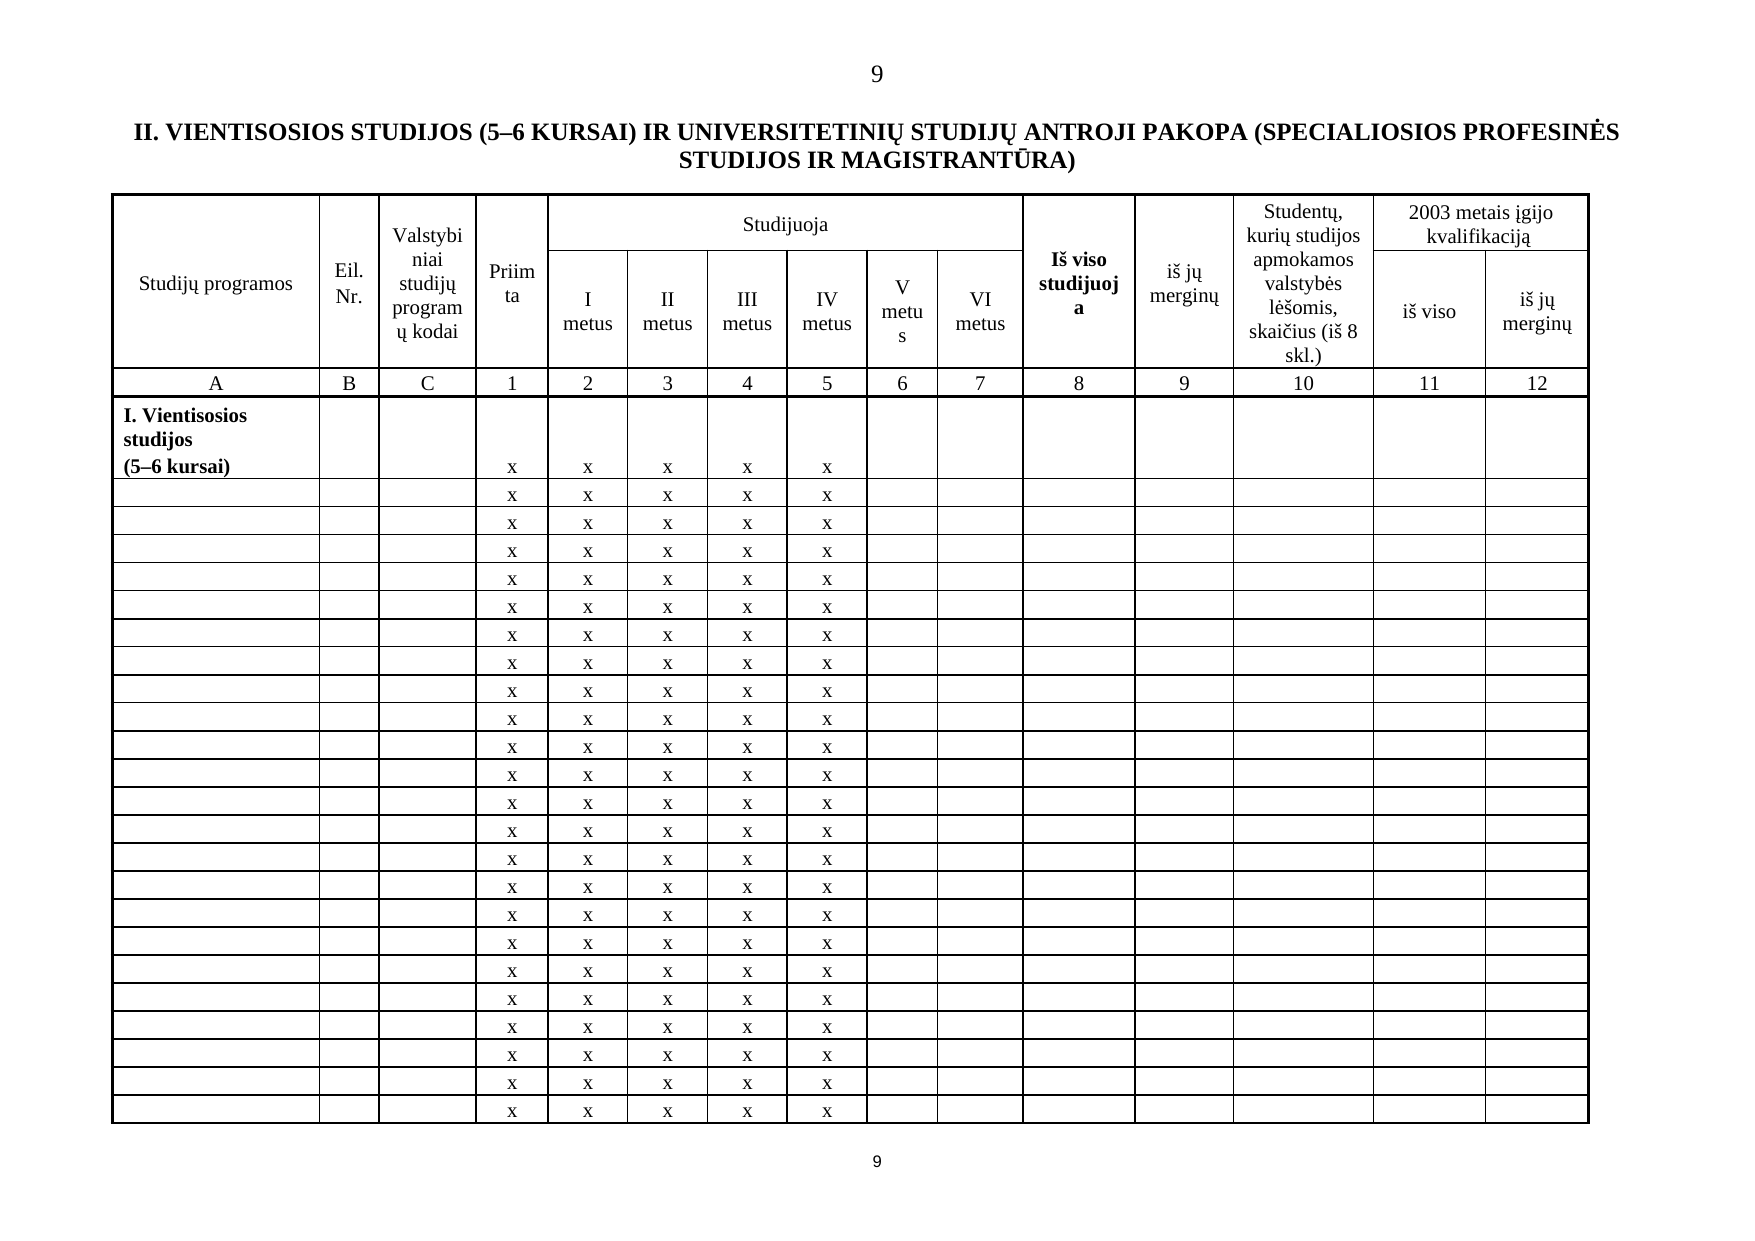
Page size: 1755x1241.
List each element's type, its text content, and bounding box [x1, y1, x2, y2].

table_cell [320, 900, 378, 926]
table_cell x [708, 1096, 786, 1122]
table_cell [320, 984, 378, 1010]
table_cell [1024, 872, 1134, 898]
table_cell [1024, 535, 1134, 562]
table_cell x [708, 1040, 786, 1066]
table_cell [1024, 816, 1134, 842]
table_cell x [549, 900, 627, 926]
table_cell [320, 398, 378, 451]
table_cell x [477, 984, 547, 1010]
table_cell iš viso [1374, 251, 1485, 367]
table_cell [938, 676, 1022, 702]
table_cell [320, 788, 378, 814]
table_cell [1374, 676, 1485, 702]
table_cell [320, 676, 378, 702]
table_cell x [708, 1012, 786, 1038]
table_cell 9 [1136, 369, 1233, 395]
table_cell [1486, 984, 1587, 1010]
table_cell x [628, 732, 707, 758]
table_cell [1374, 816, 1485, 842]
table_cell [380, 507, 475, 534]
table_cell x [708, 620, 786, 646]
table_cell [868, 732, 937, 758]
table_cell [1486, 816, 1587, 842]
table_cell [1136, 591, 1233, 618]
table_cell [1234, 563, 1373, 590]
table_cell x [628, 535, 707, 562]
table_cell x [549, 1096, 627, 1122]
table_cell [1486, 900, 1587, 926]
table_cell x [477, 956, 547, 982]
table_cell [320, 1068, 378, 1094]
table_cell [1486, 647, 1587, 674]
table_cell [114, 535, 319, 562]
table_cell [380, 703, 475, 730]
table_cell x [788, 591, 866, 618]
table_cell [1486, 1012, 1587, 1038]
table_cell [1136, 620, 1233, 646]
table_cell x [788, 760, 866, 786]
table_cell [380, 900, 475, 926]
table_cell [1234, 816, 1373, 842]
table_cell 12 [1486, 369, 1587, 395]
table_cell [380, 398, 475, 451]
table_cell [114, 928, 319, 954]
table_cell [1374, 1040, 1485, 1066]
table_cell [1374, 928, 1485, 954]
table_cell [1486, 732, 1587, 758]
table_cell x [788, 1068, 866, 1094]
table_cell [114, 900, 319, 926]
table_cell x [477, 676, 547, 702]
table_cell [1024, 788, 1134, 814]
table_cell [868, 1040, 937, 1066]
table_cell [380, 676, 475, 702]
table_cell x [549, 816, 627, 842]
table_cell [114, 563, 319, 590]
table_cell [1374, 788, 1485, 814]
table_cell [1486, 1096, 1587, 1122]
table_cell [1136, 844, 1233, 870]
table_cell [114, 732, 319, 758]
table_cell [938, 535, 1022, 562]
table_cell [320, 591, 378, 618]
table_cell x [549, 563, 627, 590]
table_cell [1234, 1040, 1373, 1066]
table_cell [938, 1068, 1022, 1094]
table_cell [1486, 760, 1587, 786]
table_cell x [549, 451, 627, 478]
table_cell [320, 647, 378, 674]
table_cell [1374, 563, 1485, 590]
table_cell [1234, 451, 1373, 478]
table_cell x [788, 1096, 866, 1122]
table_cell [1374, 703, 1485, 730]
table_cell x [549, 956, 627, 982]
table_cell [938, 900, 1022, 926]
table_cell [1136, 507, 1233, 534]
table_cell [114, 760, 319, 786]
table_cell 3 [628, 369, 707, 395]
table_cell x [708, 732, 786, 758]
table_cell [938, 844, 1022, 870]
table_cell x [708, 984, 786, 1010]
table_cell [320, 1040, 378, 1066]
table_cell [114, 872, 319, 898]
table_cell [1486, 928, 1587, 954]
table_cell x [788, 451, 866, 478]
table_cell [1374, 451, 1485, 478]
table_cell x [549, 732, 627, 758]
table_cell [938, 928, 1022, 954]
table_cell [1024, 647, 1134, 674]
table_cell x [477, 900, 547, 926]
table_cell x [477, 928, 547, 954]
table_cell [1374, 620, 1485, 646]
table_cell [938, 1096, 1022, 1122]
table_cell [380, 620, 475, 646]
table_cell IV metus [788, 251, 866, 367]
table_cell [1374, 956, 1485, 982]
table_cell x [628, 928, 707, 954]
table_cell x [628, 956, 707, 982]
table_cell x [788, 535, 866, 562]
table_cell x [788, 1012, 866, 1038]
table_cell I metus [549, 251, 627, 367]
table_cell [708, 398, 786, 451]
table_cell x [549, 760, 627, 786]
table_cell [1234, 591, 1373, 618]
table_cell [868, 507, 937, 534]
table_cell x [549, 591, 627, 618]
table_cell [1136, 984, 1233, 1010]
table_cell x [788, 788, 866, 814]
table_cell x [477, 535, 547, 562]
table_cell [1486, 1040, 1587, 1066]
table_cell x [628, 1012, 707, 1038]
table_cell [114, 1096, 319, 1122]
table_cell [1136, 1068, 1233, 1094]
table_cell [868, 398, 937, 451]
table_header iš jų merginų [1136, 196, 1233, 367]
table_cell 10 [1234, 369, 1373, 395]
table_cell [1234, 479, 1373, 506]
table_cell [1374, 591, 1485, 618]
table_cell [1486, 507, 1587, 534]
table_cell [938, 1040, 1022, 1066]
table_cell [938, 732, 1022, 758]
table_cell x [549, 844, 627, 870]
table_cell x [788, 1040, 866, 1066]
table_cell x [477, 563, 547, 590]
table_cell x [788, 703, 866, 730]
table_cell [1136, 703, 1233, 730]
table_cell [1136, 732, 1233, 758]
table_cell x [788, 816, 866, 842]
table_cell x [788, 928, 866, 954]
table_cell [1024, 984, 1134, 1010]
table_cell [1234, 732, 1373, 758]
table_cell [380, 591, 475, 618]
table_cell [1136, 760, 1233, 786]
table_cell [1024, 732, 1134, 758]
table_cell [938, 507, 1022, 534]
table_cell [320, 451, 378, 478]
table_cell [320, 1012, 378, 1038]
table_cell x [708, 760, 786, 786]
table_cell x [708, 451, 786, 478]
table_cell x [788, 563, 866, 590]
table_cell [1234, 900, 1373, 926]
table_cell [1234, 398, 1373, 451]
table_cell [938, 620, 1022, 646]
table_cell [380, 451, 475, 478]
table_cell [1234, 620, 1373, 646]
table_cell x [708, 479, 786, 506]
table_cell [868, 563, 937, 590]
table_cell [1024, 928, 1134, 954]
table_cell [868, 620, 937, 646]
table_cell [1234, 703, 1373, 730]
table_cell [1486, 703, 1587, 730]
table_cell [1374, 479, 1485, 506]
table_cell [320, 1096, 378, 1122]
table_cell [380, 760, 475, 786]
table_cell [1136, 872, 1233, 898]
table_cell [1374, 507, 1485, 534]
table_header Iš viso studijuoja [1024, 196, 1134, 367]
table_cell [1374, 732, 1485, 758]
table_cell [868, 591, 937, 618]
table_cell [1024, 1068, 1134, 1094]
table_cell x [549, 984, 627, 1010]
table_cell [1234, 647, 1373, 674]
table_cell x [628, 676, 707, 702]
table_cell [1136, 535, 1233, 562]
table_cell [938, 816, 1022, 842]
table_cell [1486, 956, 1587, 982]
table_cell 6 [868, 369, 937, 395]
table_cell V metus [868, 251, 937, 367]
table_cell [114, 1068, 319, 1094]
table_cell x [628, 479, 707, 506]
table_cell x [477, 732, 547, 758]
table_cell [1136, 900, 1233, 926]
table_header Studijų programos [114, 196, 319, 367]
table_cell x [628, 1068, 707, 1094]
table_cell x [628, 816, 707, 842]
table_cell III metus [708, 251, 786, 367]
table_cell [1136, 676, 1233, 702]
table_cell [868, 1012, 937, 1038]
table_cell x [549, 1040, 627, 1066]
table_cell x [477, 507, 547, 534]
table_cell x [788, 647, 866, 674]
table_cell [380, 844, 475, 870]
table_cell [1024, 507, 1134, 534]
table_cell [114, 703, 319, 730]
table_cell x [628, 591, 707, 618]
table_cell x [708, 872, 786, 898]
table_cell 7 [938, 369, 1022, 395]
table_cell [1486, 676, 1587, 702]
table_cell x [549, 507, 627, 534]
table_cell [1486, 451, 1587, 478]
table_cell [868, 872, 937, 898]
table_cell [938, 872, 1022, 898]
table_cell [868, 1096, 937, 1122]
table_cell 5 [788, 369, 866, 395]
table_cell [1234, 844, 1373, 870]
table_cell [868, 788, 937, 814]
table_cell [938, 703, 1022, 730]
table_cell [1374, 1012, 1485, 1038]
table_cell [1486, 591, 1587, 618]
table_cell [1374, 984, 1485, 1010]
table_cell [380, 956, 475, 982]
table_cell [320, 872, 378, 898]
table_cell [380, 732, 475, 758]
table_cell [1136, 816, 1233, 842]
table_cell [938, 479, 1022, 506]
table_cell [1234, 872, 1373, 898]
table_cell x [708, 1068, 786, 1094]
table_cell [380, 788, 475, 814]
table_cell [1374, 1068, 1485, 1094]
table_cell I. Vientisosios studijos [114, 398, 319, 451]
table_cell [1234, 507, 1373, 534]
table_cell [1234, 1012, 1373, 1038]
table_cell [1374, 535, 1485, 562]
table_cell 1 [477, 369, 547, 395]
table_cell [1486, 620, 1587, 646]
table_cell [868, 956, 937, 982]
table_cell [938, 451, 1022, 478]
table_cell [868, 816, 937, 842]
table_cell x [549, 788, 627, 814]
table_cell [1374, 647, 1485, 674]
table_cell x [788, 844, 866, 870]
table_cell x [477, 1096, 547, 1122]
table_cell [1234, 788, 1373, 814]
table_cell [1024, 900, 1134, 926]
table_cell II metus [628, 251, 707, 367]
table_cell [114, 956, 319, 982]
table_cell C [380, 369, 475, 395]
table_cell [1486, 788, 1587, 814]
table_cell [320, 507, 378, 534]
table_cell [868, 1068, 937, 1094]
table_cell [868, 900, 937, 926]
table_cell [1024, 676, 1134, 702]
table_cell x [477, 1040, 547, 1066]
table_cell [938, 591, 1022, 618]
table_cell x [708, 900, 786, 926]
table_cell [320, 844, 378, 870]
table_cell [320, 535, 378, 562]
table_cell [380, 563, 475, 590]
table_cell [1024, 1012, 1134, 1038]
table_cell x [628, 1040, 707, 1066]
table_cell x [788, 984, 866, 1010]
table_cell [868, 844, 937, 870]
table_cell [1234, 928, 1373, 954]
table_cell x [477, 703, 547, 730]
table_cell [320, 620, 378, 646]
table_cell [380, 479, 475, 506]
table_cell [1136, 647, 1233, 674]
table_cell x [708, 563, 786, 590]
table_cell x [788, 732, 866, 758]
table_cell [938, 563, 1022, 590]
table_cell [114, 984, 319, 1010]
table_cell iš jų merginų [1486, 251, 1587, 367]
table_cell [938, 398, 1022, 451]
table_cell [477, 398, 547, 451]
table_header Studentų, kurių studijos apmokamos valstybės lėšomis, skaičius (iš 8 skl.) [1234, 196, 1373, 367]
table_cell [1024, 620, 1134, 646]
table_cell x [477, 872, 547, 898]
table_cell [868, 760, 937, 786]
table_cell [380, 1012, 475, 1038]
table_cell x [628, 900, 707, 926]
table_cell [1374, 398, 1485, 451]
table_cell [320, 816, 378, 842]
table_cell [1024, 479, 1134, 506]
table_cell x [788, 620, 866, 646]
table_cell x [477, 647, 547, 674]
table_cell [1234, 535, 1373, 562]
table_cell [868, 676, 937, 702]
table_cell [114, 507, 319, 534]
table_cell 2 [549, 369, 627, 395]
table_cell [868, 703, 937, 730]
table_cell [320, 928, 378, 954]
table_cell [114, 1012, 319, 1038]
table_header Studijuoja [549, 196, 1022, 249]
table_cell [1374, 872, 1485, 898]
table_cell [1024, 760, 1134, 786]
table_cell x [708, 703, 786, 730]
table_cell x [628, 703, 707, 730]
table_cell [380, 1096, 475, 1122]
table_cell [1136, 788, 1233, 814]
table_cell [1486, 398, 1587, 451]
table_cell [1024, 1040, 1134, 1066]
table_cell x [477, 479, 547, 506]
table_cell A [114, 369, 319, 395]
table_cell [114, 620, 319, 646]
table_cell [1486, 1068, 1587, 1094]
table_cell [938, 760, 1022, 786]
table_cell x [788, 479, 866, 506]
table_cell [1136, 1040, 1233, 1066]
table_cell x [708, 591, 786, 618]
table_cell x [477, 760, 547, 786]
table_cell [938, 788, 1022, 814]
table_cell x [788, 900, 866, 926]
table_cell x [628, 1096, 707, 1122]
table_cell 8 [1024, 369, 1134, 395]
table_cell x [549, 703, 627, 730]
table_cell [380, 1068, 475, 1094]
table_cell [868, 984, 937, 1010]
table_cell x [628, 451, 707, 478]
table_cell 4 [708, 369, 786, 395]
table_cell [1136, 1096, 1233, 1122]
table_cell x [549, 535, 627, 562]
table_cell x [549, 872, 627, 898]
table_cell [1234, 676, 1373, 702]
table_cell [788, 398, 866, 451]
table_header 2003 metais įgijo kvalifikaciją [1374, 196, 1587, 249]
table_cell [1024, 451, 1134, 478]
table_cell [1024, 398, 1134, 451]
table_cell x [628, 507, 707, 534]
table_cell [1136, 398, 1233, 451]
table_cell [868, 535, 937, 562]
table_cell x [477, 591, 547, 618]
table_cell [1374, 1096, 1485, 1122]
table_cell x [549, 620, 627, 646]
table_cell [1136, 563, 1233, 590]
table_cell [1024, 956, 1134, 982]
table_cell [628, 398, 707, 451]
table_header Valstybiniai studijų programų kodai [380, 196, 475, 367]
table_cell x [708, 928, 786, 954]
table_cell [938, 647, 1022, 674]
table_cell (5–6 kursai) [114, 451, 319, 478]
table_cell [1486, 872, 1587, 898]
table_cell [380, 984, 475, 1010]
table_cell x [788, 872, 866, 898]
table_cell x [788, 507, 866, 534]
table_cell [380, 928, 475, 954]
table_cell x [628, 872, 707, 898]
table_cell [1234, 1096, 1373, 1122]
table_cell x [549, 647, 627, 674]
table_cell [1136, 479, 1233, 506]
table_cell [1024, 703, 1134, 730]
table_cell x [708, 535, 786, 562]
table_cell x [477, 788, 547, 814]
table_cell x [628, 620, 707, 646]
table_cell [1374, 900, 1485, 926]
table_cell [1136, 1012, 1233, 1038]
table_cell [380, 872, 475, 898]
table_cell [1374, 844, 1485, 870]
table_cell [114, 676, 319, 702]
table_cell x [549, 1012, 627, 1038]
table_cell [1136, 956, 1233, 982]
table_cell [1024, 563, 1134, 590]
table_header Priimta [477, 196, 547, 367]
table_cell x [708, 788, 786, 814]
table_cell [114, 1040, 319, 1066]
table_cell [320, 563, 378, 590]
table_cell x [788, 676, 866, 702]
table_cell [1486, 479, 1587, 506]
table_cell [1234, 1068, 1373, 1094]
table_cell [868, 928, 937, 954]
table_cell x [477, 844, 547, 870]
table_cell VI metus [938, 251, 1022, 367]
table_cell x [628, 844, 707, 870]
table_cell x [628, 760, 707, 786]
table_cell [1024, 1096, 1134, 1122]
table_cell [114, 816, 319, 842]
table_cell x [708, 507, 786, 534]
table_cell [114, 591, 319, 618]
table_cell [380, 535, 475, 562]
table_cell x [788, 956, 866, 982]
table_cell [320, 760, 378, 786]
table_cell [114, 479, 319, 506]
table_cell [938, 984, 1022, 1010]
table_cell x [477, 816, 547, 842]
table_cell x [708, 647, 786, 674]
table_cell [868, 451, 937, 478]
table_cell x [708, 844, 786, 870]
table_cell [320, 732, 378, 758]
table_cell B [320, 369, 378, 395]
table_cell [938, 1012, 1022, 1038]
table_cell x [477, 451, 547, 478]
table_cell x [549, 928, 627, 954]
table_cell [1486, 844, 1587, 870]
table_cell x [549, 1068, 627, 1094]
table_cell [380, 1040, 475, 1066]
table_cell [1486, 563, 1587, 590]
table_cell [1024, 844, 1134, 870]
table_cell x [628, 647, 707, 674]
table_cell [1234, 760, 1373, 786]
table_cell x [628, 984, 707, 1010]
table_cell [1234, 956, 1373, 982]
table_header Eil. Nr. [320, 196, 378, 367]
table_cell [380, 647, 475, 674]
table_cell x [708, 956, 786, 982]
table_cell [320, 956, 378, 982]
table_cell x [477, 1012, 547, 1038]
table_cell x [549, 676, 627, 702]
table_cell x [708, 816, 786, 842]
table_cell [114, 788, 319, 814]
table_cell [868, 647, 937, 674]
text II. vientisosios studijos (5–6 kursai) ir universitetinių studijų antroji pakopa (specialiosios profesinės studijos ir magistrantūra) [112, 117, 1642, 174]
table_cell [1024, 591, 1134, 618]
table_cell 11 [1374, 369, 1485, 395]
table_cell [938, 956, 1022, 982]
table_cell [1136, 451, 1233, 478]
table_cell [114, 844, 319, 870]
table_cell x [549, 479, 627, 506]
table_cell [1234, 984, 1373, 1010]
table_cell [868, 479, 937, 506]
table_cell [114, 647, 319, 674]
table_cell [320, 703, 378, 730]
table_cell [1374, 760, 1485, 786]
table_cell [320, 479, 378, 506]
table_cell [1136, 928, 1233, 954]
table_cell x [628, 788, 707, 814]
table_cell x [628, 563, 707, 590]
table_cell x [477, 1068, 547, 1094]
table_cell x [477, 620, 547, 646]
table_cell [1486, 535, 1587, 562]
table_cell x [708, 676, 786, 702]
table_cell [549, 398, 627, 451]
table_cell [380, 816, 475, 842]
